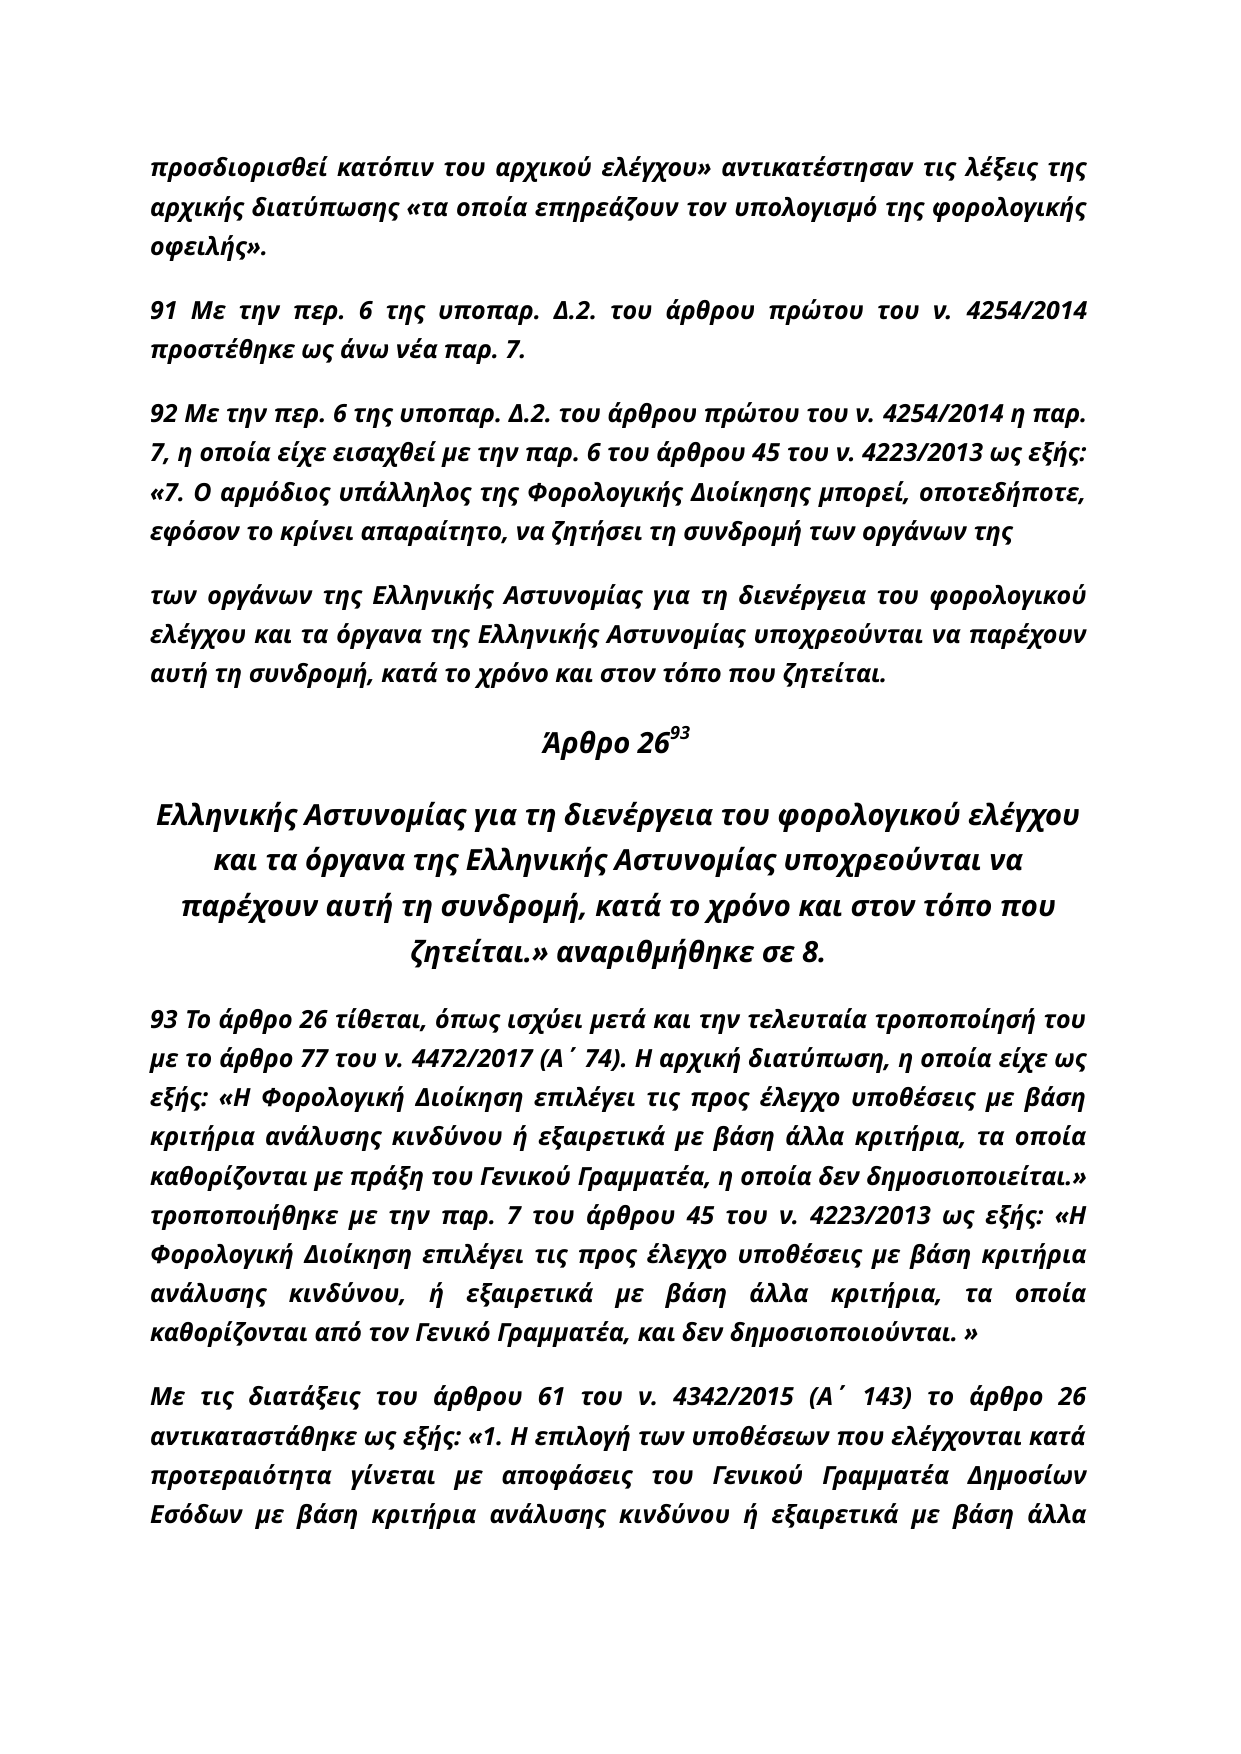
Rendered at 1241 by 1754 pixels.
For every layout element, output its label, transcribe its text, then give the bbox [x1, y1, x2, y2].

subtitle Άρθρο 2693 [150, 720, 1090, 763]
text 91 Με την περ. 6 της υποπαρ. Δ.2. του άρθρου πρώτου του ν. 4254/2014 προστέθηκε ως άνω νέα παρ. 7. [150, 292, 1090, 366]
text των οργάνων της Ελληνικής Αστυνομίας για τη διενέργεια του φορολογικού ελέγχου και τα όργανα της Ελληνικής Αστυνομίας υποχρεούνται να παρέχουν αυτή τη συνδρομή, κατά το χρόνο και στον τόπο που ζητείται. [150, 577, 1090, 690]
text 93 Το άρθρο 26 τίθεται, όπως ισχύει μετά και την τελευταία τροποποίησή του με το άρθρο 77 του ν. 4472/2017 (Α΄ 74). Η αρχική διατύπωση, η οποία είχε ως εξής: «Η Φορολογική Διοίκηση επιλέγει τις προς έλεγχο υποθέσεις με βάση κριτήρια ανάλυσης κινδύνου ή εξαιρετικά με βάση άλλα κριτήρια, τα οποία καθορίζονται με πράξη του Γενικού Γραμματέα, η οποία δεν δημοσιοποιείται.» τροποποιήθηκε με την παρ. 7 του άρθρου 45 του ν. 4223/2013 ως εξής: «Η Φορολογική Διοίκηση επιλέγει τις προς έλεγχο υποθέσεις με βάση κριτήρια ανάλυσης κινδύνου, ή εξαιρετικά με βάση άλλα κριτήρια, τα οποία καθορίζονται από τον Γενικό Γραμματέα, και δεν δημοσιοποιούνται. » [150, 1001, 1090, 1349]
text Με τις διατάξεις του άρθρου 61 του ν. 4342/2015 (Α΄ 143) το άρθρο 26 αντικαταστάθηκε ως εξής: «1. Η επιλογή των υποθέσεων που ελέγχονται κατά προτεραιότητα γίνεται με αποφάσεις του Γενικού Γραμματέα Δημοσίων Εσόδων με βάση κριτήρια ανάλυσης κινδύνου ή εξαιρετικά με βάση άλλα [150, 1379, 1090, 1531]
text προσδιορισθεί κατόπιν του αρχικού ελέγχου» αντικατέστησαν τις λέξεις της αρχικής διατύπωσης «τα οποία επηρεάζουν τον υπολογισμό της φορολογικής οφειλής». [150, 150, 1090, 262]
text 92 Με την περ. 6 της υποπαρ. Δ.2. του άρθρου πρώτου του ν. 4254/2014 η παρ. 7, η οποία είχε εισαχθεί με την παρ. 6 του άρθρου 45 του ν. 4223/2013 ως εξής: «7. Ο αρμόδιος υπάλληλος της Φορολογικής Διοίκησης μπορεί, οποτεδήποτε, εφόσον το κρίνει απαραίτητο, να ζητήσει τη συνδρομή των οργάνων της [150, 396, 1090, 547]
subtitle Ελληνικής Αστυνομίας για τη διενέργεια του φορολογικού ελέγχου και τα όργανα της Ελληνικής Αστυνομίας υποχρεούνται να παρέχουν αυτή τη συνδρομή, κατά το χρόνο και στον τόπο που ζητείται.» αναριθμήθηκε σε 8. [150, 794, 1090, 971]
